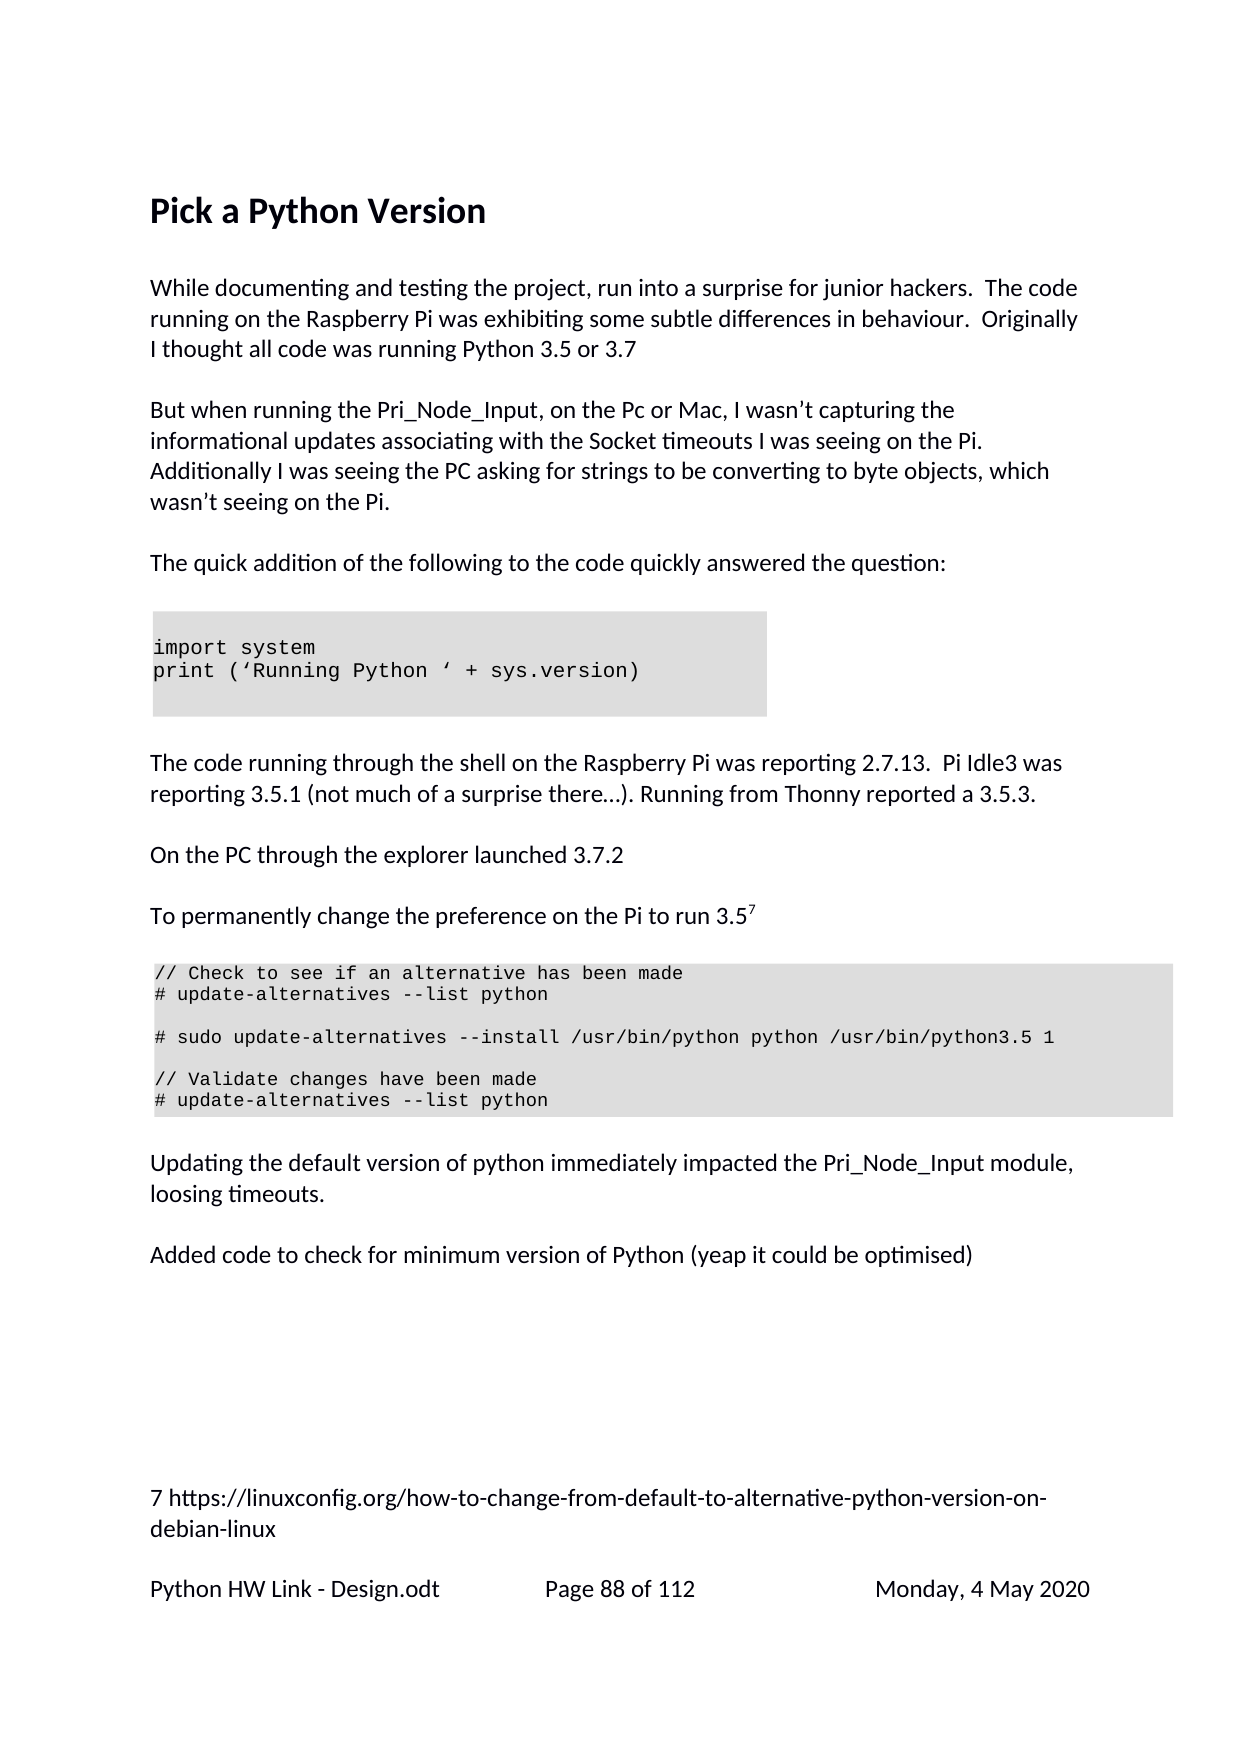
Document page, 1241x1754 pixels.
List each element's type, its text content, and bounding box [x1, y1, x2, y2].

text To permanently change the preference on the Pi to run 3.5 [150, 900, 1090, 930]
text But when running the Pri_Node_Input, on the Pc or Mac, I wasn’t capturing the informational updates associating with the Socket timeouts I was seeing on the Pi. Additionally I was seeing the PC asking for strings to be converting to byte objects, which wasn’t seeing on the Pi. [150, 394, 1090, 516]
text Added code to check for minimum version of Python (yeap it could be optimised) [150, 1239, 1090, 1269]
text On the PC through the explorer launched 3.7.2 [150, 839, 1090, 869]
text While documenting and testing the project, run into a surprise for junior hackers. The code running on the Raspberry Pi was exhibiting some subtle differences in behaviour. Originally I thought all code was running Python 3.5 or 3.7 [150, 272, 1090, 364]
subtitle Pick a Python Version [150, 187, 1090, 233]
text The quick addition of the following to the code quickly answered the question: [150, 547, 1090, 577]
text The code running through the shell on the Raspberry Pi was reporting 2.7.13. Pi Idle3 was reporting 3.5.1 (not much of a surprise there…). Running from Thonny reported a 3.5.3. [150, 747, 1090, 808]
text Updating the default version of python immediately impacted the Pri_Node_Input module, loosing timeouts. [150, 1147, 1090, 1208]
text https://linuxconfig.org/how-to-change-from-default-to-alternative-python-version-on-debian-linux [150, 1482, 1090, 1543]
